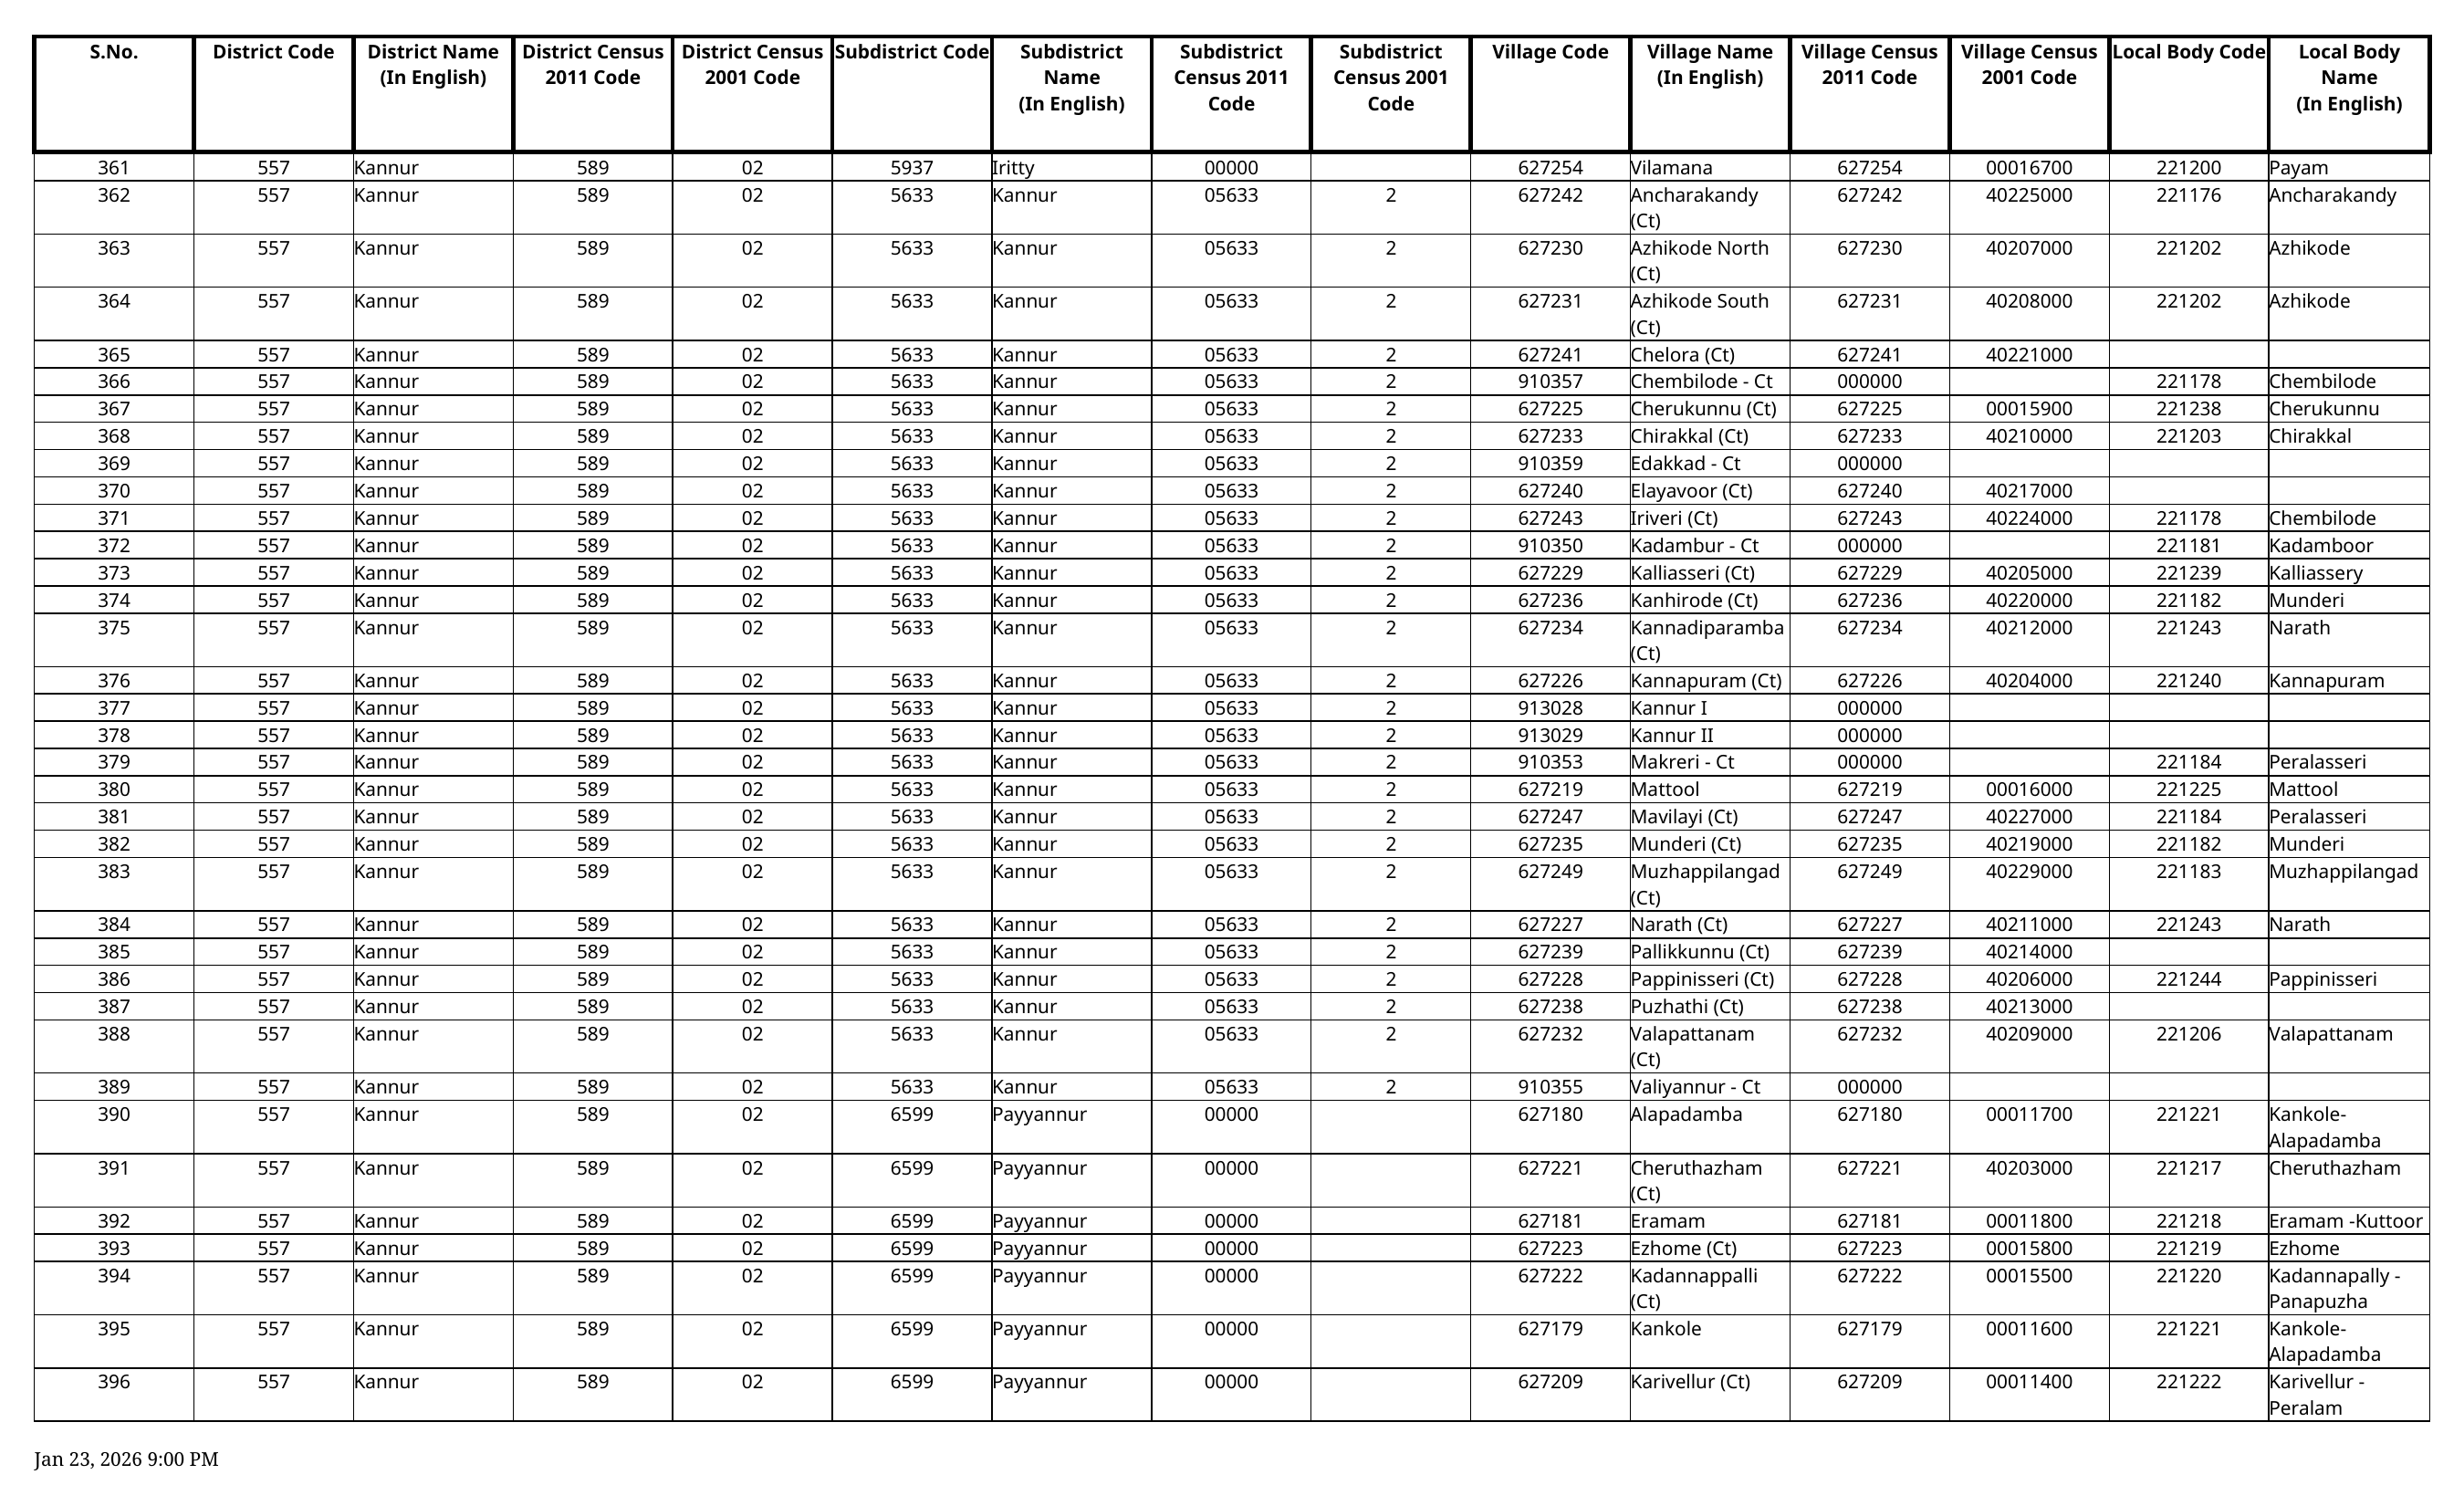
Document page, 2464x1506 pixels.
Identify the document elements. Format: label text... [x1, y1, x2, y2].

table_cell 05633 [1153, 912, 1310, 937]
table_cell 557 [194, 831, 353, 857]
table_cell 2 [1311, 477, 1470, 504]
table_cell Azhikode South (Ct) [1631, 288, 1790, 340]
table_cell 627229 [1791, 560, 1949, 585]
table_cell Vilamana [1631, 154, 1790, 180]
table_cell [35, 314, 193, 340]
table_cell [2110, 1073, 2268, 1100]
table_cell 627234 [1471, 614, 1630, 665]
table_header 393 [35, 1235, 193, 1260]
table_cell 589 [514, 423, 672, 449]
table_cell Kannur [993, 912, 1151, 937]
table_cell 627235 [1791, 831, 1949, 857]
table_cell 589 [514, 966, 672, 992]
table_cell Kadannapally -Panapuzha [2270, 1262, 2429, 1314]
table_cell Kanhirode (Ct) [1631, 587, 1790, 612]
table_cell [35, 1127, 193, 1153]
table_cell Chirakkal (Ct) [1631, 423, 1790, 449]
table_cell [2270, 695, 2429, 720]
table_cell 2 [1311, 667, 1470, 693]
table_cell 627227 [1791, 912, 1949, 937]
table_cell 221243 [2110, 912, 2268, 937]
table_cell Kannur [354, 1020, 513, 1072]
table_cell 557 [194, 1020, 353, 1072]
table_cell 05633 [1153, 560, 1310, 585]
table_cell 5633 [833, 831, 991, 857]
table_cell Kannur [993, 396, 1151, 422]
table_cell Kannur [354, 1155, 513, 1207]
table_cell 221240 [2110, 667, 2268, 693]
table_cell 557 [194, 396, 353, 422]
table_cell 221178 [2110, 369, 2268, 394]
table_cell 557 [194, 587, 353, 612]
table_cell Ezhome (Ct) [1631, 1235, 1790, 1260]
table_cell 05633 [1153, 614, 1310, 665]
table_cell 589 [514, 288, 672, 340]
table_cell 2 [1311, 722, 1470, 748]
table_cell 02 [673, 1315, 831, 1367]
table_cell Narath [2270, 912, 2429, 937]
table_cell 589 [514, 154, 672, 180]
table_cell Kannur [354, 423, 513, 449]
table_cell 627240 [1471, 477, 1630, 504]
table_header 385 [35, 939, 193, 965]
table_header 395 [35, 1315, 193, 1341]
table_cell Azhikode [2270, 235, 2429, 287]
table_cell 5633 [833, 912, 991, 937]
table_cell Kannur [354, 803, 513, 830]
table_cell 627239 [1471, 939, 1630, 965]
table_cell 627232 [1471, 1020, 1630, 1072]
table_cell [35, 640, 193, 665]
table_cell 02 [673, 939, 831, 965]
table_cell 000000 [1791, 749, 1949, 775]
table_cell 589 [514, 505, 672, 530]
table_cell Narath [2270, 614, 2429, 665]
table_cell [1311, 1235, 1470, 1260]
table_cell 02 [673, 450, 831, 476]
table_header Subdistrict Name (In English) [994, 38, 1150, 150]
table_cell 589 [514, 1262, 672, 1314]
table_cell Payam [2270, 154, 2429, 180]
table_cell 5633 [833, 288, 991, 340]
table_cell 2 [1311, 912, 1470, 937]
table_cell 221244 [2110, 966, 2268, 992]
table_cell Cherukunnu (Ct) [1631, 396, 1790, 422]
table_cell 2 [1311, 396, 1470, 422]
table_cell 2 [1311, 369, 1470, 394]
table_cell Kannur [993, 1020, 1151, 1072]
table_cell 2 [1311, 587, 1470, 612]
table_cell 557 [194, 614, 353, 665]
table_cell Kannur [354, 695, 513, 720]
table_cell 40206000 [1950, 966, 2109, 992]
table_cell 2 [1311, 858, 1470, 910]
table_cell Kannur [993, 182, 1151, 234]
table_cell 5633 [833, 695, 991, 720]
table_cell 5633 [833, 423, 991, 449]
table_cell 02 [673, 614, 831, 665]
table_cell 627242 [1791, 182, 1949, 234]
table_cell Elayavoor (Ct) [1631, 477, 1790, 504]
table_cell 221225 [2110, 777, 2268, 802]
table_cell [1950, 722, 2109, 748]
table_cell 5633 [833, 341, 991, 367]
table_cell 627242 [1471, 182, 1630, 234]
table_cell 627238 [1471, 993, 1630, 1020]
table_cell 5633 [833, 749, 991, 775]
table_cell 589 [514, 1020, 672, 1072]
table_cell 589 [514, 803, 672, 830]
table_cell Kankole- Alapadamba [2270, 1101, 2429, 1153]
table_cell Payyannur [993, 1155, 1151, 1207]
table_cell 221218 [2110, 1208, 2268, 1233]
table_cell 589 [514, 831, 672, 857]
table_cell 557 [194, 182, 353, 234]
table_cell 02 [673, 1073, 831, 1100]
table_cell 40207000 [1950, 235, 2109, 287]
table_header Subdistrict Code [834, 38, 990, 150]
table_cell 589 [514, 587, 672, 612]
table_cell 221184 [2110, 749, 2268, 775]
table_cell Kalliassery [2270, 560, 2429, 585]
table_cell [1311, 1369, 1470, 1420]
table_header Subdistrict Census 2001 Code [1313, 38, 1468, 150]
table_cell Cheruthazham (Ct) [1631, 1155, 1790, 1207]
table_cell 05633 [1153, 667, 1310, 693]
table_cell Iriveri (Ct) [1631, 505, 1790, 530]
table_cell Kannur [354, 858, 513, 910]
table_cell Eramam -Kuttoor [2270, 1208, 2429, 1233]
table_cell Mavilayi (Ct) [1631, 803, 1790, 830]
table_cell 05633 [1153, 966, 1310, 992]
table_cell 627239 [1791, 939, 1949, 965]
table_cell 5633 [833, 966, 991, 992]
table_cell 5633 [833, 182, 991, 234]
table_cell Kankole- Alapadamba [2270, 1315, 2429, 1367]
table_cell 00011600 [1950, 1315, 2109, 1367]
table_cell 5633 [833, 993, 991, 1020]
table_cell Kannur [993, 966, 1151, 992]
table_cell 627225 [1791, 396, 1949, 422]
table_cell 589 [514, 667, 672, 693]
table_cell [2270, 722, 2429, 748]
table_cell 6599 [833, 1235, 991, 1260]
table_cell 627230 [1791, 235, 1949, 287]
table_cell 2 [1311, 341, 1470, 367]
table_cell 627228 [1791, 966, 1949, 992]
table_cell 2 [1311, 450, 1470, 476]
table_cell 5633 [833, 803, 991, 830]
table_cell 05633 [1153, 341, 1310, 367]
table_cell 05633 [1153, 505, 1310, 530]
table_cell 02 [673, 154, 831, 180]
table_cell 02 [673, 341, 831, 367]
table_cell Ezhome [2270, 1235, 2429, 1260]
table_cell 05633 [1153, 587, 1310, 612]
table_cell 00000 [1153, 1315, 1310, 1367]
table_cell Kannur [993, 777, 1151, 802]
table_cell Ancharakandy [2270, 182, 2429, 234]
table_cell Kannur [354, 939, 513, 965]
table_cell Kannur [354, 154, 513, 180]
table_cell Narath (Ct) [1631, 912, 1790, 937]
table_cell 00016000 [1950, 777, 2109, 802]
table_cell 589 [514, 614, 672, 665]
table_cell 05633 [1153, 288, 1310, 340]
table_cell 40210000 [1950, 423, 2109, 449]
table_cell 02 [673, 560, 831, 585]
table_header Village Code [1473, 38, 1628, 150]
table_cell Chembilode - Ct [1631, 369, 1790, 394]
table_cell 00016700 [1950, 154, 2109, 180]
table_cell 6599 [833, 1208, 991, 1233]
table_cell 589 [514, 939, 672, 965]
table_cell Kannur [354, 1369, 513, 1420]
table_cell Kannur [993, 235, 1151, 287]
table_cell Kannur [354, 587, 513, 612]
table_cell Payyannur [993, 1101, 1151, 1153]
table_cell Kannur [993, 695, 1151, 720]
table_cell Pappinisseri [2270, 966, 2429, 992]
table_cell 557 [194, 695, 353, 720]
table_cell 2 [1311, 182, 1470, 234]
table_cell 627226 [1791, 667, 1949, 693]
table_cell 627254 [1791, 154, 1949, 180]
table_cell 557 [194, 369, 353, 394]
table_cell 05633 [1153, 450, 1310, 476]
table_cell [1950, 450, 2109, 476]
table_cell Kannur [354, 777, 513, 802]
table_cell 02 [673, 1020, 831, 1072]
table_cell Kannur [354, 1235, 513, 1260]
table_cell 910353 [1471, 749, 1630, 775]
table_cell Muzhappilangad [2270, 858, 2429, 910]
table_header 362 [35, 182, 193, 207]
table_cell 221219 [2110, 1235, 2268, 1260]
table_cell 221221 [2110, 1315, 2268, 1367]
table_cell Edakkad - Ct [1631, 450, 1790, 476]
table_cell Kannur [354, 993, 513, 1020]
table_cell Kannur [354, 288, 513, 340]
table_cell [1311, 1315, 1470, 1367]
table_cell 557 [194, 1315, 353, 1367]
table_cell 557 [194, 912, 353, 937]
table_cell 2 [1311, 803, 1470, 830]
table_cell [35, 1395, 193, 1420]
table_cell 627180 [1471, 1101, 1630, 1153]
table_cell 557 [194, 993, 353, 1020]
table_cell 627222 [1471, 1262, 1630, 1314]
table_cell Karivellur (Ct) [1631, 1369, 1790, 1420]
table_header 365 [35, 341, 193, 367]
table_cell Kannur [354, 477, 513, 504]
table_cell 05633 [1153, 722, 1310, 748]
table_cell 627247 [1471, 803, 1630, 830]
table_cell [35, 260, 193, 287]
table_cell 02 [673, 695, 831, 720]
table_cell 557 [194, 341, 353, 367]
table_cell 589 [514, 1315, 672, 1367]
table_cell 5633 [833, 858, 991, 910]
table_cell 221181 [2110, 532, 2268, 558]
table_cell 221221 [2110, 1101, 2268, 1153]
table_cell 627235 [1471, 831, 1630, 857]
table_header 375 [35, 614, 193, 640]
table_cell Pappinisseri (Ct) [1631, 966, 1790, 992]
table_cell 02 [673, 1235, 831, 1260]
table_cell Kannur [993, 831, 1151, 857]
table_cell 627222 [1791, 1262, 1949, 1314]
table_cell Kannur [354, 1073, 513, 1100]
table_cell 05633 [1153, 831, 1310, 857]
table_header 373 [35, 560, 193, 585]
table_cell Chelora (Ct) [1631, 341, 1790, 367]
table_cell 221183 [2110, 858, 2268, 910]
table_cell Kannur [993, 587, 1151, 612]
table_cell Kannur [993, 450, 1151, 476]
table_cell Kannur [993, 858, 1151, 910]
table_cell 221182 [2110, 587, 2268, 612]
table_cell 40224000 [1950, 505, 2109, 530]
table_cell 02 [673, 993, 831, 1020]
table_cell Kannur [993, 560, 1151, 585]
table_cell Mattool [2270, 777, 2429, 802]
table_cell 589 [514, 1369, 672, 1420]
table_cell 000000 [1791, 722, 1949, 748]
table_cell Kadannappalli (Ct) [1631, 1262, 1790, 1314]
table_cell 627236 [1791, 587, 1949, 612]
table_cell 221182 [2110, 831, 2268, 857]
table_cell 627230 [1471, 235, 1630, 287]
table_cell 589 [514, 777, 672, 802]
table_cell 5633 [833, 614, 991, 665]
table_cell Kannur [354, 722, 513, 748]
table_cell 05633 [1153, 182, 1310, 234]
table_cell 557 [194, 858, 353, 910]
table_cell Mattool [1631, 777, 1790, 802]
table_cell Kannur [993, 614, 1151, 665]
table_header 361 [35, 154, 193, 180]
table_header District Census 2011 Code [516, 38, 671, 150]
table_cell [2270, 1073, 2429, 1100]
table_cell 910350 [1471, 532, 1630, 558]
table_cell 627249 [1471, 858, 1630, 910]
table_cell 589 [514, 993, 672, 1020]
table_header 378 [35, 722, 193, 748]
table_cell 40225000 [1950, 182, 2109, 234]
table_header Local Body Name (In English) [2271, 38, 2427, 150]
table_cell Kannur [993, 369, 1151, 394]
table_cell Valiyannur - Ct [1631, 1073, 1790, 1100]
table_cell 221220 [2110, 1262, 2268, 1314]
table_cell 627234 [1791, 614, 1949, 665]
table_cell [1311, 1208, 1470, 1233]
table_cell [1950, 1073, 2109, 1100]
table_cell [1311, 1262, 1470, 1314]
table_cell Kankole [1631, 1315, 1790, 1367]
table_cell 05633 [1153, 858, 1310, 910]
table_cell 40213000 [1950, 993, 2109, 1020]
table_cell Kannur [993, 505, 1151, 530]
table_cell 05633 [1153, 695, 1310, 720]
table_cell 00000 [1153, 1208, 1310, 1233]
table_cell Muzhappilangad (Ct) [1631, 858, 1790, 910]
table_cell 02 [673, 912, 831, 937]
table_cell Kannur [354, 396, 513, 422]
table_cell [2110, 450, 2268, 476]
table_cell Kannur [354, 560, 513, 585]
table_cell Kannur [993, 1073, 1151, 1100]
table_cell 00000 [1153, 1101, 1310, 1153]
table_cell Kadambur - Ct [1631, 532, 1790, 558]
table_cell Kannur [354, 749, 513, 775]
table_cell [2270, 450, 2429, 476]
table_cell 910357 [1471, 369, 1630, 394]
table_cell 05633 [1153, 532, 1310, 558]
table_cell Payyannur [993, 1369, 1151, 1420]
table_header 383 [35, 858, 193, 884]
table_cell 627243 [1471, 505, 1630, 530]
table_cell 2 [1311, 235, 1470, 287]
table_header 368 [35, 423, 193, 449]
table_cell 02 [673, 1101, 831, 1153]
table_header 372 [35, 532, 193, 558]
table_cell 02 [673, 396, 831, 422]
table_cell 627247 [1791, 803, 1949, 830]
table_cell Kannur [993, 667, 1151, 693]
table_cell [1311, 1155, 1470, 1207]
table_header 369 [35, 450, 193, 476]
table_cell 557 [194, 1208, 353, 1233]
table_cell 5633 [833, 587, 991, 612]
table_cell 02 [673, 1369, 831, 1420]
table_cell 557 [194, 1235, 353, 1260]
table_cell Munderi [2270, 587, 2429, 612]
table_cell 627223 [1471, 1235, 1630, 1260]
table_cell 2 [1311, 288, 1470, 340]
table_cell 557 [194, 803, 353, 830]
table_cell Azhikode North (Ct) [1631, 235, 1790, 287]
table_cell 000000 [1791, 532, 1949, 558]
table_cell 05633 [1153, 235, 1310, 287]
table_cell 589 [514, 1235, 672, 1260]
table_header District Census 2001 Code [674, 38, 830, 150]
table_header 374 [35, 587, 193, 612]
table_cell 02 [673, 777, 831, 802]
table_cell Kannapuram [2270, 667, 2429, 693]
table_cell 557 [194, 235, 353, 287]
table_cell 589 [514, 695, 672, 720]
table_cell 02 [673, 587, 831, 612]
table_cell [1950, 749, 2109, 775]
table_cell 2 [1311, 560, 1470, 585]
table_cell 557 [194, 777, 353, 802]
table_cell 40204000 [1950, 667, 2109, 693]
table_header Village Census 2011 Code [1792, 38, 1947, 150]
table_cell 00011800 [1950, 1208, 2109, 1233]
table_cell 40208000 [1950, 288, 2109, 340]
table_cell 627209 [1791, 1369, 1949, 1420]
table_cell 627209 [1471, 1369, 1630, 1420]
table_cell Payyannur [993, 1315, 1151, 1367]
table_cell Eramam [1631, 1208, 1790, 1233]
table_header 396 [35, 1369, 193, 1395]
table_cell 02 [673, 1208, 831, 1233]
table_cell 00000 [1153, 1262, 1310, 1314]
table_cell 557 [194, 1262, 353, 1314]
table_cell Peralasseri [2270, 749, 2429, 775]
table_cell 627179 [1791, 1315, 1949, 1367]
table_cell 05633 [1153, 803, 1310, 830]
table_cell 02 [673, 831, 831, 857]
table_cell 627219 [1471, 777, 1630, 802]
table_cell Kannur [354, 341, 513, 367]
table_cell [2110, 695, 2268, 720]
table_cell Pallikkunnu (Ct) [1631, 939, 1790, 965]
table_cell Kannapuram (Ct) [1631, 667, 1790, 693]
table_cell 2 [1311, 939, 1470, 965]
table_cell 627221 [1471, 1155, 1630, 1207]
table_cell Kannur [354, 532, 513, 558]
table_cell 557 [194, 450, 353, 476]
table_cell 05633 [1153, 477, 1310, 504]
table_cell 221239 [2110, 560, 2268, 585]
table_cell Kannur [354, 1262, 513, 1314]
table_cell Kadamboor [2270, 532, 2429, 558]
table_cell Chirakkal [2270, 423, 2429, 449]
table_cell 40203000 [1950, 1155, 2109, 1207]
table_cell 557 [194, 966, 353, 992]
table_header 388 [35, 1020, 193, 1047]
table_cell [35, 1047, 193, 1072]
table_cell 40212000 [1950, 614, 2109, 665]
table_cell 2 [1311, 993, 1470, 1020]
table_cell 221184 [2110, 803, 2268, 830]
table_header Village Name (In English) [1633, 38, 1788, 150]
table_cell 2 [1311, 777, 1470, 802]
table_cell 00000 [1153, 154, 1310, 180]
table_cell 627226 [1471, 667, 1630, 693]
table_cell [2270, 939, 2429, 965]
table_cell Kannur [993, 749, 1151, 775]
table_cell 5633 [833, 369, 991, 394]
table_cell Kalliasseri (Ct) [1631, 560, 1790, 585]
table_cell Payyannur [993, 1235, 1151, 1260]
table_cell 589 [514, 560, 672, 585]
table_header 386 [35, 966, 193, 992]
table_header 366 [35, 369, 193, 394]
table_cell 627223 [1791, 1235, 1949, 1260]
table_cell Kannur [993, 722, 1151, 748]
table_cell 627243 [1791, 505, 1949, 530]
table_cell 2 [1311, 695, 1470, 720]
table_header Local Body Code [2112, 38, 2267, 150]
table_cell Kannur [993, 423, 1151, 449]
table_cell 05633 [1153, 1020, 1310, 1072]
table_cell 589 [514, 450, 672, 476]
table_cell 627179 [1471, 1315, 1630, 1367]
table_cell 557 [194, 477, 353, 504]
table_cell 00000 [1153, 1235, 1310, 1260]
table_cell [35, 884, 193, 910]
table_cell [1950, 695, 2109, 720]
table_cell [35, 207, 193, 234]
table_cell 2 [1311, 966, 1470, 992]
table_cell 00015900 [1950, 396, 2109, 422]
table_cell Kannur [354, 182, 513, 234]
table_cell 02 [673, 532, 831, 558]
table_cell Cherukunnu [2270, 396, 2429, 422]
table_cell 627254 [1471, 154, 1630, 180]
table_cell 02 [673, 369, 831, 394]
table_cell 221222 [2110, 1369, 2268, 1420]
table_cell 627225 [1471, 396, 1630, 422]
table_cell 627233 [1471, 423, 1630, 449]
table_cell 589 [514, 749, 672, 775]
table_cell 40219000 [1950, 831, 2109, 857]
table_cell 627221 [1791, 1155, 1949, 1207]
table_cell 2 [1311, 505, 1470, 530]
table_cell 221178 [2110, 505, 2268, 530]
table_header 387 [35, 993, 193, 1020]
table_header 379 [35, 749, 193, 775]
table_cell Kannur [993, 477, 1151, 504]
table_cell 557 [194, 1155, 353, 1207]
table_cell 02 [673, 667, 831, 693]
table_cell 02 [673, 423, 831, 449]
table_header 367 [35, 396, 193, 422]
table_cell 5633 [833, 505, 991, 530]
table_cell 40221000 [1950, 341, 2109, 367]
table_cell 5633 [833, 722, 991, 748]
table_cell [2110, 341, 2268, 367]
table_cell Kannur [354, 235, 513, 287]
table_cell 627231 [1471, 288, 1630, 340]
table_cell Puzhathi (Ct) [1631, 993, 1790, 1020]
table_cell 221176 [2110, 182, 2268, 234]
table_header 364 [35, 288, 193, 314]
table_cell 221202 [2110, 235, 2268, 287]
table_cell 5633 [833, 560, 991, 585]
table_header 389 [35, 1073, 193, 1100]
table_cell 5633 [833, 532, 991, 558]
table_cell 40217000 [1950, 477, 2109, 504]
table_cell 02 [673, 505, 831, 530]
table_cell Payyannur [993, 1262, 1151, 1314]
table_cell Iritty [993, 154, 1151, 180]
table_cell 557 [194, 154, 353, 180]
table_header District Code [196, 38, 351, 150]
table_cell 557 [194, 667, 353, 693]
table_cell 627227 [1471, 912, 1630, 937]
table_cell 5937 [833, 154, 991, 180]
table_cell [1950, 369, 2109, 394]
table_cell Kannur II [1631, 722, 1790, 748]
table_cell 221200 [2110, 154, 2268, 180]
table_cell 2 [1311, 1020, 1470, 1072]
table_cell [2110, 722, 2268, 748]
table_cell 6599 [833, 1155, 991, 1207]
table_cell 589 [514, 369, 672, 394]
table_cell Kannur [993, 341, 1151, 367]
table_cell 627231 [1791, 288, 1949, 340]
table_cell [1311, 154, 1470, 180]
table_cell 5633 [833, 1020, 991, 1072]
table_header 381 [35, 803, 193, 830]
table_cell 40229000 [1950, 858, 2109, 910]
table_cell Kannur [354, 450, 513, 476]
table_cell 05633 [1153, 1073, 1310, 1100]
table_cell Payyannur [993, 1208, 1151, 1233]
table_cell Kannur [354, 966, 513, 992]
table_cell [2270, 341, 2429, 367]
table_cell Cheruthazham [2270, 1155, 2429, 1207]
table_cell 589 [514, 396, 672, 422]
table_cell 557 [194, 288, 353, 340]
table_cell Munderi (Ct) [1631, 831, 1790, 857]
table_cell 557 [194, 505, 353, 530]
table_cell 627229 [1471, 560, 1630, 585]
table_cell 2 [1311, 532, 1470, 558]
table_cell 6599 [833, 1315, 991, 1367]
table_header 376 [35, 667, 193, 693]
table_cell 627233 [1791, 423, 1949, 449]
table_cell 02 [673, 1262, 831, 1314]
table_cell 589 [514, 722, 672, 748]
table_cell 40205000 [1950, 560, 2109, 585]
table_cell 05633 [1153, 396, 1310, 422]
table_cell 2 [1311, 831, 1470, 857]
table_cell 627232 [1791, 1020, 1949, 1072]
table_cell 910359 [1471, 450, 1630, 476]
table_cell Kannur [993, 803, 1151, 830]
table_cell 627180 [1791, 1101, 1949, 1153]
table_cell Kannur [354, 1208, 513, 1233]
table_cell 02 [673, 722, 831, 748]
table_header 371 [35, 505, 193, 530]
table_cell 5633 [833, 777, 991, 802]
table_cell 627219 [1791, 777, 1949, 802]
table_cell Karivellur -Peralam [2270, 1369, 2429, 1420]
table_cell Kannur [354, 667, 513, 693]
table_cell Kannur [354, 614, 513, 665]
table_cell 5633 [833, 235, 991, 287]
table_cell Kannur I [1631, 695, 1790, 720]
table_cell 557 [194, 939, 353, 965]
table_cell 2 [1311, 749, 1470, 775]
table_cell [1311, 1101, 1470, 1153]
table_header 384 [35, 912, 193, 937]
table_cell Kannur [354, 505, 513, 530]
table_cell 6599 [833, 1369, 991, 1420]
table_cell 221243 [2110, 614, 2268, 665]
table_cell 02 [673, 1155, 831, 1207]
table_cell 40211000 [1950, 912, 2109, 937]
table_cell 40209000 [1950, 1020, 2109, 1072]
table_cell Kannadiparamba (Ct) [1631, 614, 1790, 665]
table_cell 221206 [2110, 1020, 2268, 1072]
table_cell 2 [1311, 1073, 1470, 1100]
table_cell 589 [514, 1155, 672, 1207]
table_cell Ancharakandy (Ct) [1631, 182, 1790, 234]
table_header Subdistrict Census 2011 Code [1154, 38, 1309, 150]
table_cell 000000 [1791, 450, 1949, 476]
table_cell 5633 [833, 396, 991, 422]
table_cell [2110, 939, 2268, 965]
table_cell 00011700 [1950, 1101, 2109, 1153]
table_cell 6599 [833, 1101, 991, 1153]
table_header 390 [35, 1101, 193, 1127]
table_cell 221217 [2110, 1155, 2268, 1207]
table_cell 627228 [1471, 966, 1630, 992]
table_cell [35, 1341, 193, 1367]
table_cell Makreri - Ct [1631, 749, 1790, 775]
table_cell 5633 [833, 450, 991, 476]
table_cell Chembilode [2270, 369, 2429, 394]
table_cell [2270, 993, 2429, 1020]
table_cell 589 [514, 477, 672, 504]
table_cell 02 [673, 858, 831, 910]
table_cell 05633 [1153, 777, 1310, 802]
table_cell Alapadamba [1631, 1101, 1790, 1153]
table_cell 221202 [2110, 288, 2268, 340]
table_cell Valapattanam [2270, 1020, 2429, 1072]
table_cell Kannur [354, 369, 513, 394]
table_cell [2110, 993, 2268, 1020]
table_cell Peralasseri [2270, 803, 2429, 830]
table_cell Kannur [993, 939, 1151, 965]
table_header 377 [35, 695, 193, 720]
table_cell 5633 [833, 1073, 991, 1100]
table_header 363 [35, 235, 193, 260]
table_cell 557 [194, 532, 353, 558]
table_cell Valapattanam (Ct) [1631, 1020, 1790, 1072]
table_header 370 [35, 477, 193, 504]
table_cell 2 [1311, 614, 1470, 665]
table_cell 589 [514, 1073, 672, 1100]
table_cell [35, 1180, 193, 1207]
table_cell 00015800 [1950, 1235, 2109, 1260]
table_header S.No. [37, 38, 192, 150]
table_cell 221238 [2110, 396, 2268, 422]
table_cell 627241 [1791, 341, 1949, 367]
table_cell 627238 [1791, 993, 1949, 1020]
table_cell 5633 [833, 939, 991, 965]
table_cell 557 [194, 1073, 353, 1100]
table_cell 02 [673, 477, 831, 504]
table_cell [1950, 532, 2109, 558]
table_cell 589 [514, 532, 672, 558]
table_cell Kannur [354, 912, 513, 937]
table_cell 40227000 [1950, 803, 2109, 830]
table_cell 02 [673, 749, 831, 775]
table_cell Kannur [993, 993, 1151, 1020]
table_cell 00000 [1153, 1369, 1310, 1420]
table_cell 557 [194, 1369, 353, 1420]
table_cell 40220000 [1950, 587, 2109, 612]
table_cell Kannur [354, 831, 513, 857]
table_cell 00011400 [1950, 1369, 2109, 1420]
table_header 392 [35, 1208, 193, 1233]
table_cell 6599 [833, 1262, 991, 1314]
table_cell 589 [514, 341, 672, 367]
table_cell 05633 [1153, 423, 1310, 449]
table_cell Munderi [2270, 831, 2429, 857]
table_cell Kannur [993, 532, 1151, 558]
table_cell Chembilode [2270, 505, 2429, 530]
table_cell 589 [514, 1101, 672, 1153]
table_header 382 [35, 831, 193, 857]
table_cell 627249 [1791, 858, 1949, 910]
table_header 380 [35, 777, 193, 802]
table_cell 557 [194, 1101, 353, 1153]
table_cell 05633 [1153, 993, 1310, 1020]
table_cell [2270, 477, 2429, 504]
table_cell 910355 [1471, 1073, 1630, 1100]
table_cell 557 [194, 749, 353, 775]
table_cell Kannur [354, 1101, 513, 1153]
table_header District Name (In English) [356, 38, 511, 150]
table_cell 627241 [1471, 341, 1630, 367]
table_cell 000000 [1791, 1073, 1949, 1100]
table_cell 02 [673, 803, 831, 830]
table_cell [35, 1288, 193, 1314]
table_cell 627181 [1791, 1208, 1949, 1233]
table_cell 589 [514, 182, 672, 234]
table_cell 02 [673, 288, 831, 340]
table_cell 00015500 [1950, 1262, 2109, 1314]
table_cell [2110, 477, 2268, 504]
table_cell 05633 [1153, 369, 1310, 394]
table_cell 02 [673, 182, 831, 234]
table_cell 557 [194, 560, 353, 585]
table_cell 40214000 [1950, 939, 2109, 965]
table_cell Kannur [993, 288, 1151, 340]
table_cell 627236 [1471, 587, 1630, 612]
table_cell 05633 [1153, 939, 1310, 965]
table_cell 557 [194, 423, 353, 449]
table_cell 913028 [1471, 695, 1630, 720]
table_header 391 [35, 1155, 193, 1180]
table_cell 00000 [1153, 1155, 1310, 1207]
table_cell 589 [514, 235, 672, 287]
table_cell 627240 [1791, 477, 1949, 504]
table_header 394 [35, 1262, 193, 1288]
table_cell Azhikode [2270, 288, 2429, 340]
table_cell 02 [673, 235, 831, 287]
table_cell 589 [514, 1208, 672, 1233]
table_cell 557 [194, 722, 353, 748]
table_cell Kannur [354, 1315, 513, 1367]
table_cell 2 [1311, 423, 1470, 449]
table_cell 627181 [1471, 1208, 1630, 1233]
table_cell 589 [514, 912, 672, 937]
table_cell 5633 [833, 477, 991, 504]
table_header Village Census 2001 Code [1952, 38, 2107, 150]
table_cell 5633 [833, 667, 991, 693]
table_cell 913029 [1471, 722, 1630, 748]
table_cell 589 [514, 858, 672, 910]
table_cell 02 [673, 966, 831, 992]
table_cell 000000 [1791, 695, 1949, 720]
table_cell 000000 [1791, 369, 1949, 394]
table_cell 221203 [2110, 423, 2268, 449]
table_cell 05633 [1153, 749, 1310, 775]
